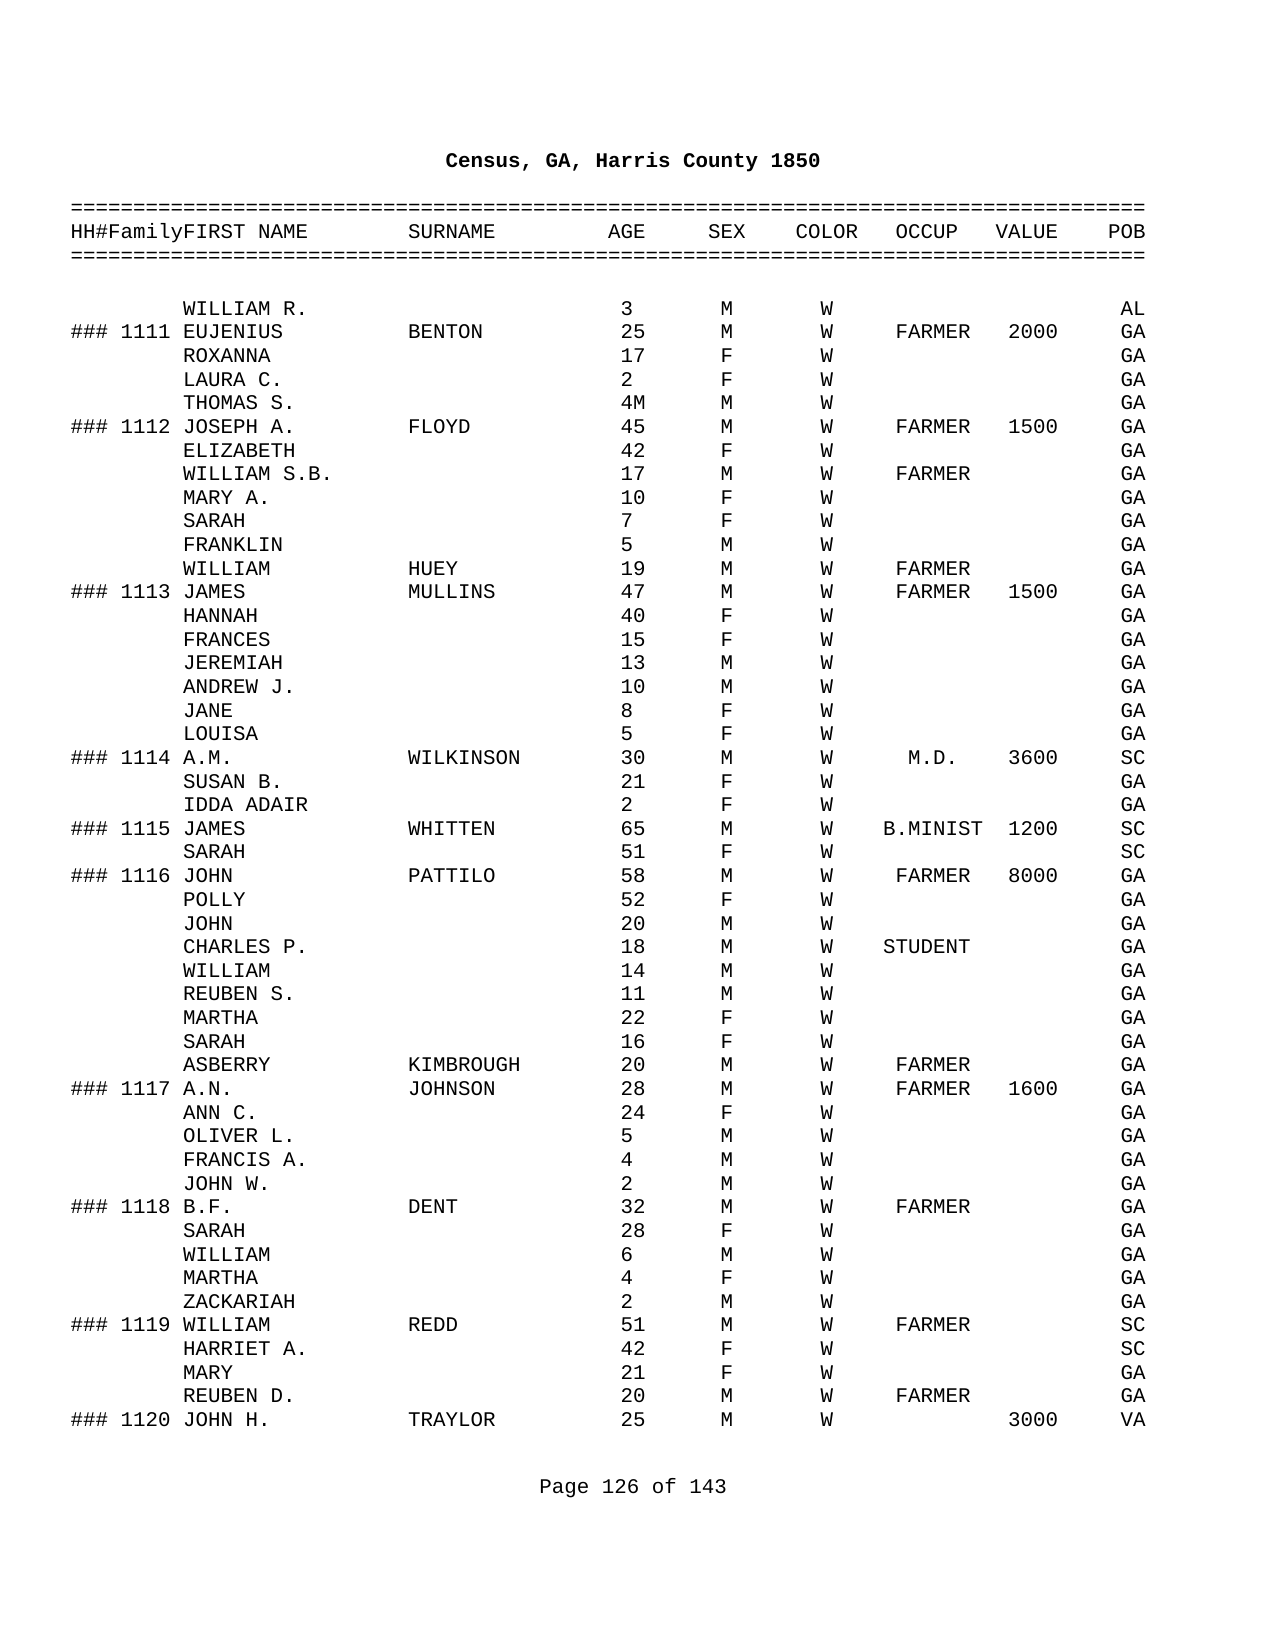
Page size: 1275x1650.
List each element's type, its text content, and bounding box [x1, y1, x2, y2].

text Sarah 51 F W SC [70, 842, 1195, 865]
text Reuben S. 11 M W GA [70, 983, 1195, 1007]
text Laura C. 2 F W GA [70, 369, 1195, 392]
text Sarah 16 F W GA [70, 1031, 1195, 1054]
text Elizabeth 42 F W GA [70, 439, 1195, 463]
text Frances 15 F W GA [70, 629, 1195, 652]
text Louisa 5 F W GA [70, 723, 1195, 747]
text Jane 8 F W GA [70, 700, 1195, 723]
text Mary 21 F W GA [70, 1362, 1195, 1385]
text ### 1116 John PATTILO 58 M W farmer 8000 GA [70, 865, 1195, 889]
text Idda Adair 2 F W GA [70, 794, 1195, 818]
text Asberry KIMBROUGH 20 M W farmer GA [70, 1054, 1195, 1078]
text Mary A. 10 F W GA [70, 487, 1195, 511]
text Sarah 7 F W GA [70, 511, 1195, 534]
text William R. 3 M W AL [70, 298, 1195, 321]
text Franklin 5 M W GA [70, 534, 1195, 558]
text ### 1117 A.N. JOHNSON 28 M W farmer 1600 GA [70, 1078, 1195, 1102]
text Ann C. 24 F W GA [70, 1102, 1195, 1125]
text ### 1118 B.F. DENT 32 M W farmer GA [70, 1196, 1195, 1220]
text ### 1119 William REDD 51 M W farmer SC [70, 1314, 1195, 1338]
text ### 1120 John H. TRAYLOR 25 M W 3000 VA [70, 1409, 1195, 1433]
text ### 1114 A.M. WILKINSON 30 M W m.d. 3600 SC [70, 747, 1195, 771]
text Sarah 28 F W GA [70, 1220, 1195, 1243]
text Polly 52 F W GA [70, 889, 1195, 912]
text William 14 M W GA [70, 960, 1195, 983]
text Roxanna 17 F W GA [70, 345, 1195, 369]
text Thomas S. 4m M W GA [70, 392, 1195, 416]
text Hannah 40 F W GA [70, 605, 1195, 629]
text Martha 4 F W GA [70, 1267, 1195, 1291]
text John 20 M W GA [70, 912, 1195, 936]
text Harriet A. 42 F W SC [70, 1338, 1195, 1362]
text Charles P. 18 M W student GA [70, 936, 1195, 960]
text ### 1113 James MULLINS 47 M W farmer 1500 GA [70, 581, 1195, 605]
text Susan B. 21 F W GA [70, 771, 1195, 794]
text Reuben D. 20 M W farmer GA [70, 1385, 1195, 1409]
text ### 1111 Eujenius BENTON 25 M W farmer 2000 GA [70, 321, 1195, 345]
text ### 1115 James WHITTEN 65 M W b.minist 1200 SC [70, 818, 1195, 842]
text William HUEY 19 M W farmer GA [70, 558, 1195, 581]
text William 6 M W GA [70, 1243, 1195, 1267]
text Francis A. 4 M W GA [70, 1149, 1195, 1173]
text Zackariah 2 M W GA [70, 1291, 1195, 1314]
text ### 1112 Joseph A. FLOYD 45 M W farmer 1500 GA [70, 416, 1195, 439]
text Andrew J. 10 M W GA [70, 676, 1195, 700]
text Jeremiah 13 M W GA [70, 652, 1195, 676]
text Martha 22 F W GA [70, 1007, 1195, 1031]
text John W. 2 M W GA [70, 1173, 1195, 1196]
text Oliver L. 5 M W GA [70, 1125, 1195, 1149]
text William S.B. 17 M W farmer GA [70, 463, 1195, 487]
